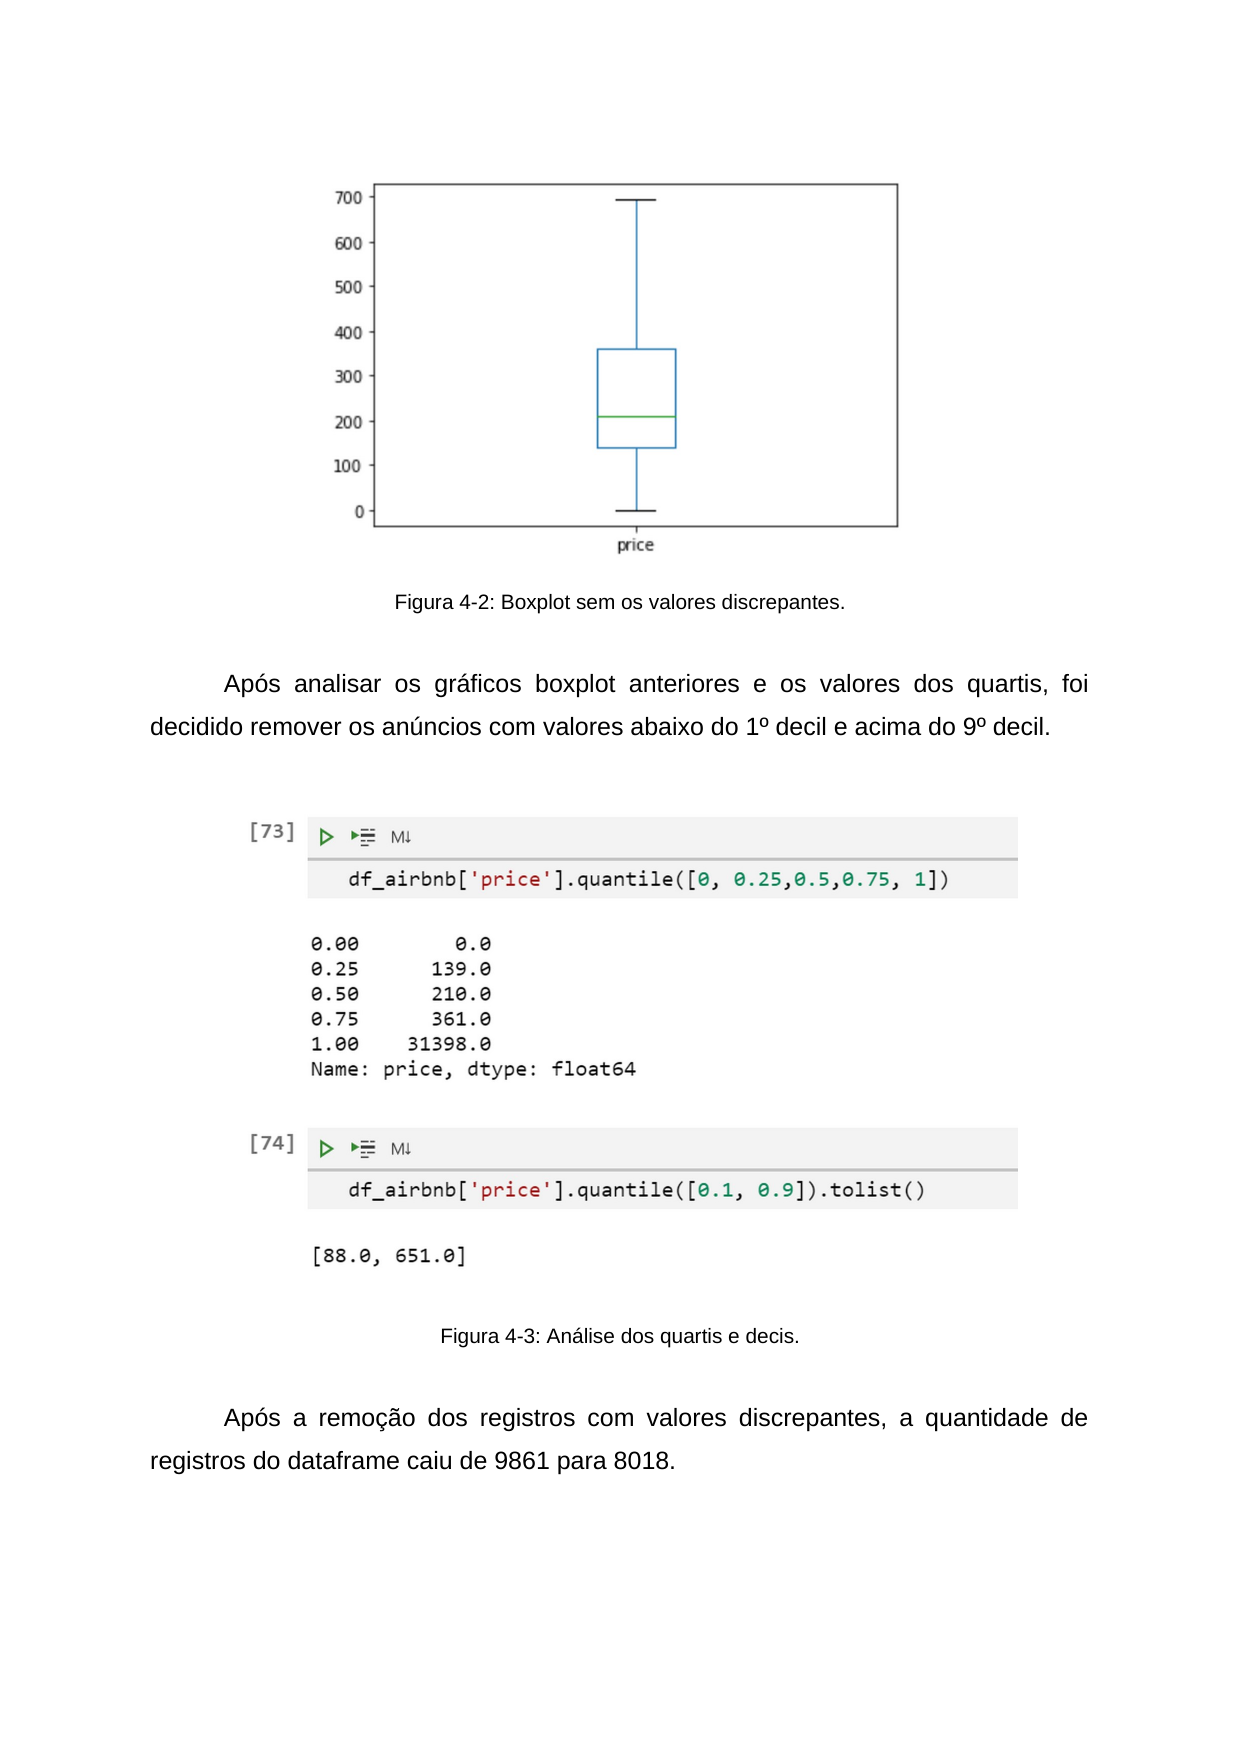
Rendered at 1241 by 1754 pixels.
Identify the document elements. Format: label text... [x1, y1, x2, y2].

picture [304, 150, 936, 579]
text Figura 4-3: Análise dos quartis e decis. [150, 1298, 1090, 1348]
text Figura 4-2: Boxplot sem os valores discrepantes. [150, 579, 1090, 614]
picture [222, 798, 1018, 1298]
text Após analisar os gráficos boxplot anteriores e os valores dos quartis, foi decidido remover os anúncios com valores abaixo do 1º decil e acima do 9º decil. [150, 669, 1090, 741]
text Após a remoção dos registros com valores discrepantes, a quantidade de registros do dataframe caiu de 9861 para 8018. [150, 1403, 1090, 1475]
